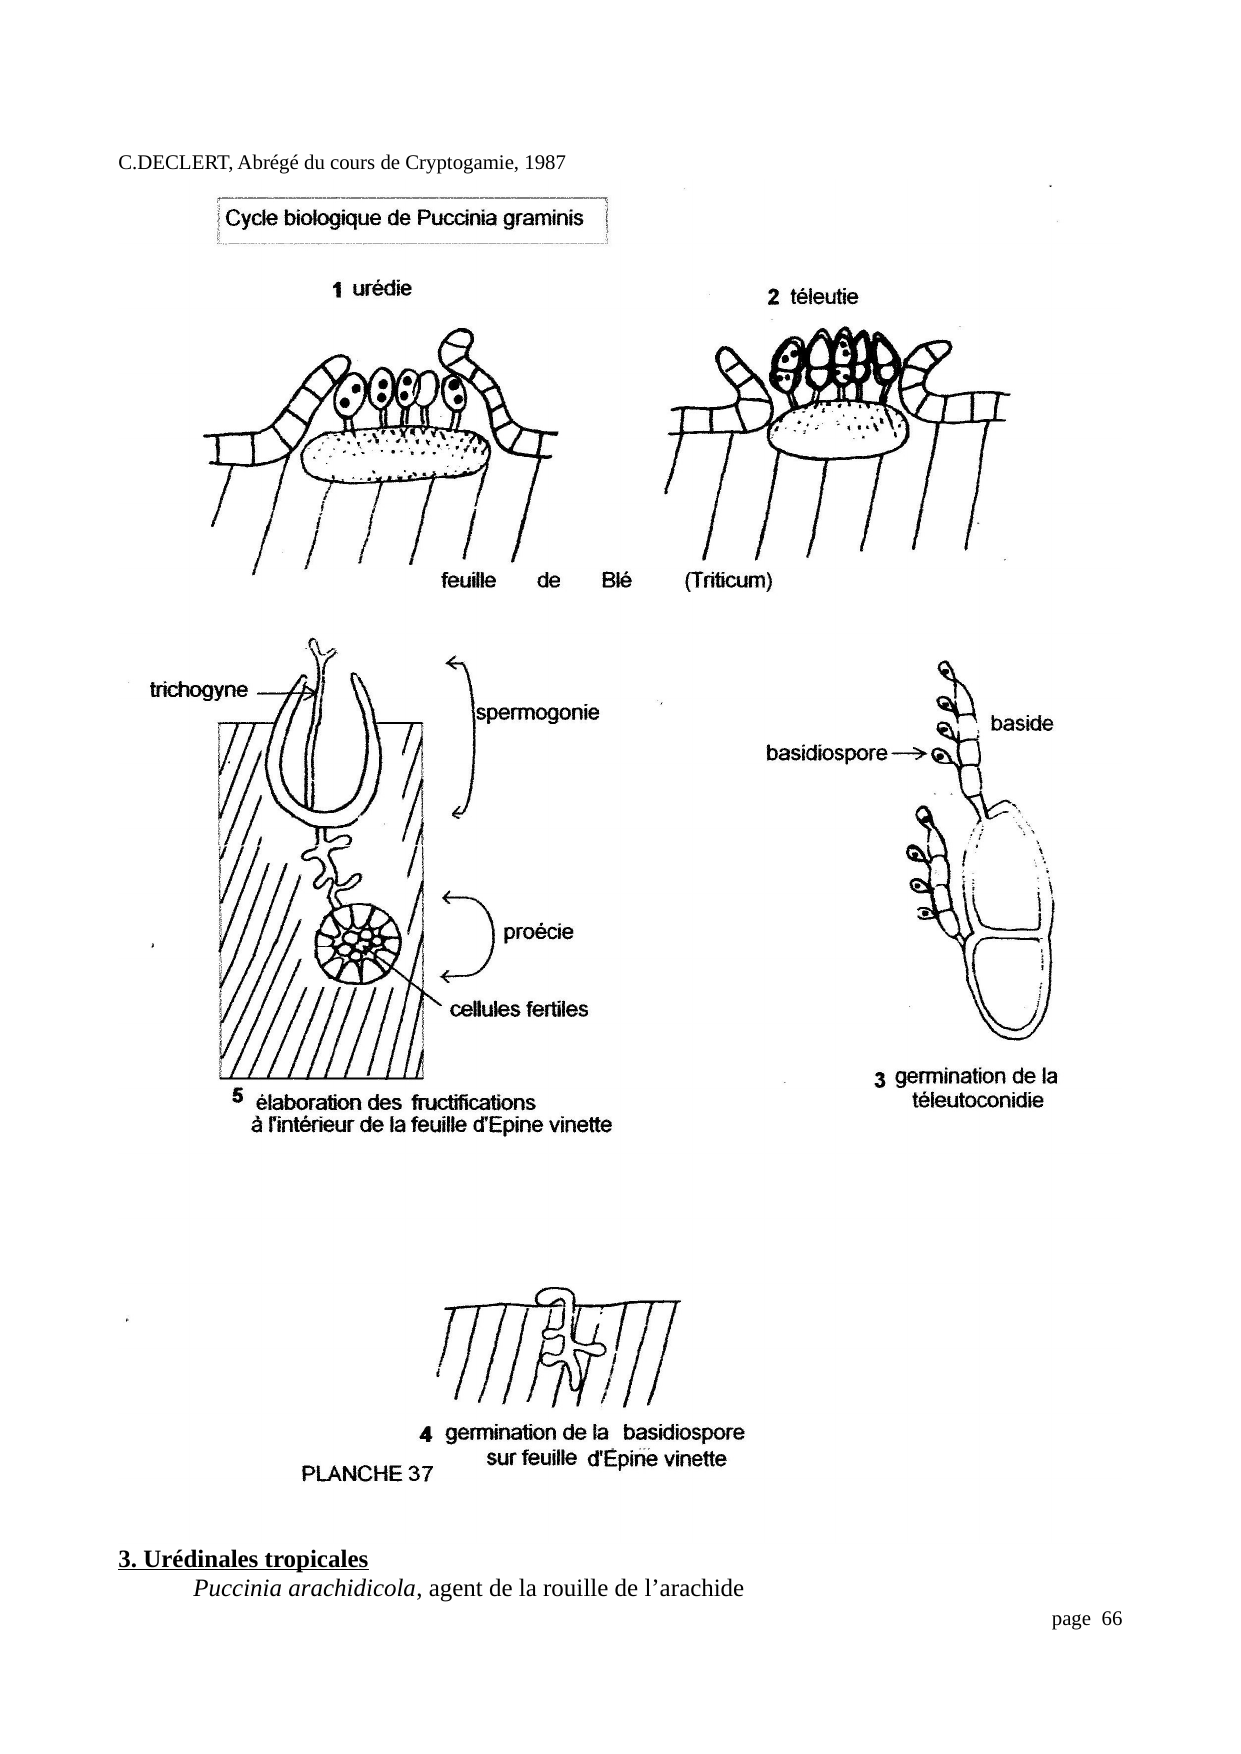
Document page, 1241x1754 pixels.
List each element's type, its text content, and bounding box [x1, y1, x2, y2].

picture [118, 179, 1123, 1544]
text 3. Urédinales tropicales [118, 1544, 1122, 1573]
text Puccinia arachidicola, agent de la rouille de l’arachide [118, 1573, 1122, 1601]
